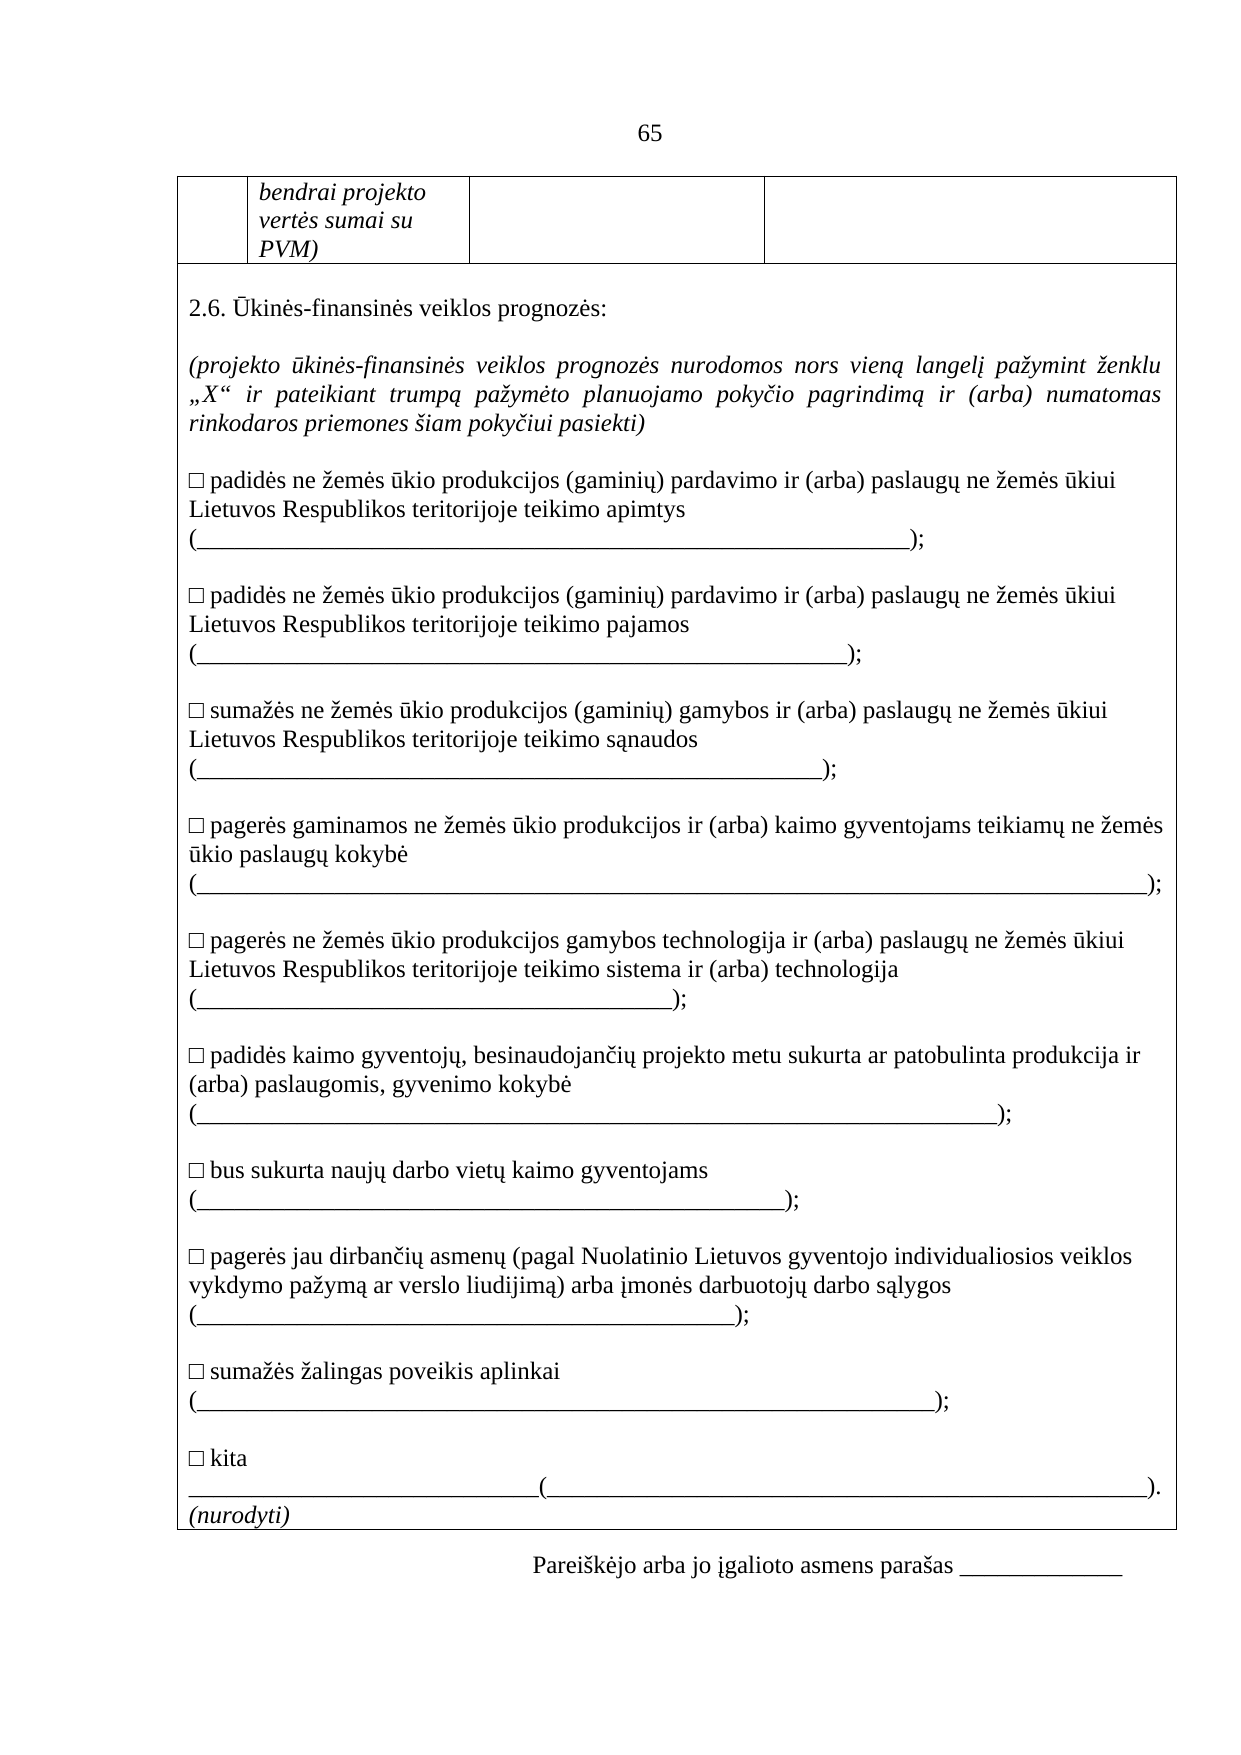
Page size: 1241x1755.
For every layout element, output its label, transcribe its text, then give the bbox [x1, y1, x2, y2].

table_cell bendrai projekto vertės sumai su PVM) [248, 177, 469, 263]
table_cell [470, 177, 764, 263]
table_cell 2.6. Ūkinės-finansinės veiklos prognozės: (projekto ūkinės-finansinės veiklos prognozės nurodomos nors vieną langelį pažymint ženklu „X“ ir pateikiant trumpą pažymėto planuojamo pokyčio pagrindimą ir (arba) numatomas rinkodaros priemones šiam pokyčiui pasiekti) □ padidės ne žemės ūkio produkcijos (gaminių) pardavimo ir (arba) paslaugų ne žemės ūkiui Lietuvos Respublikos teritorijoje teikimo apimtys (_________________________________________________________); □ padidės ne žemės ūkio produkcijos (gaminių) pardavimo ir (arba) paslaugų ne žemės ūkiui Lietuvos Respublikos teritorijoje teikimo pajamos (____________________________________________________); □ sumažės ne žemės ūkio produkcijos (gaminių) gamybos ir (arba) paslaugų ne žemės ūkiui Lietuvos Respublikos teritorijoje teikimo sąnaudos (__________________________________________________); □ pagerės gaminamos ne žemės ūkio produkcijos ir (arba) kaimo gyventojams teikiamų ne žemės ūkio paslaugų kokybė (____________________________________________________________________________); □ pagerės ne žemės ūkio produkcijos gamybos technologija ir (arba) paslaugų ne žemės ūkiui Lietuvos Respublikos teritorijoje teikimo sistema ir (arba) technologija (______________________________________); □ padidės kaimo gyventojų, besinaudojančių projekto metu sukurta ar patobulinta produkcija ir (arba) paslaugomis, gyvenimo kokybė (________________________________________________________________); □ bus sukurta naujų darbo vietų kaimo gyventojams (_______________________________________________); □ pagerės jau dirbančių asmenų (pagal Nuolatinio Lietuvos gyventojo individualiosios veiklos vykdymo pažymą ar verslo liudijimą) arba įmonės darbuotojų darbo sąlygos (___________________________________________); □ sumažės žalingas poveikis aplinkai (___________________________________________________________); □ kita ____________________________(________________________________________________). (nurodyti) [178, 264, 1176, 1529]
table_cell [765, 177, 1176, 263]
table_cell [178, 177, 247, 263]
